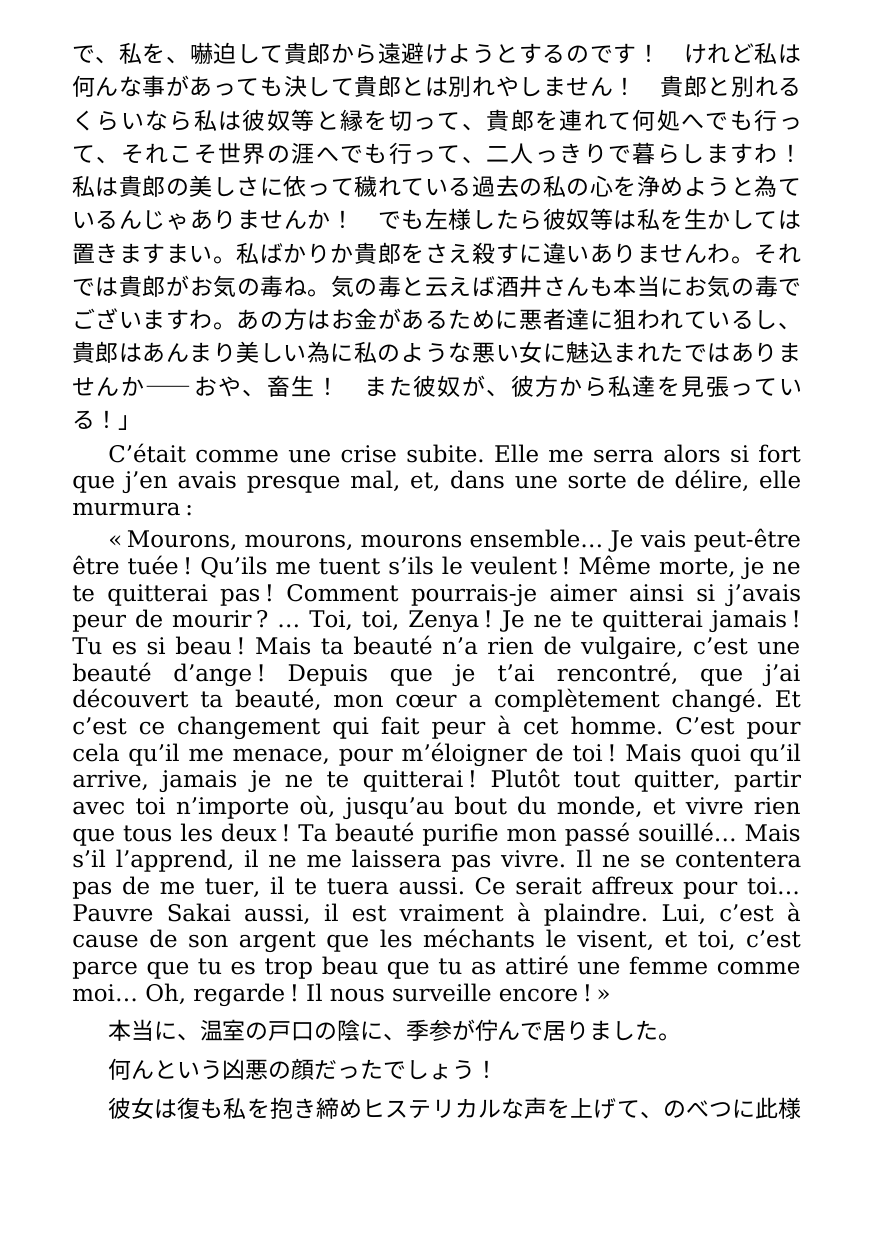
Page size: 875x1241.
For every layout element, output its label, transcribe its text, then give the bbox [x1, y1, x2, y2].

text C’était comme une crise subite. Elle me serra alors si fort que j’en avais presque mal, et, dans une sorte de délire, elle murmura : [72, 441, 802, 521]
text 彼女は復も私を抱き締めヒステリカルな声を上げて、のべつに此様 [72, 1091, 802, 1124]
text で、私を、嚇迫して貴郎から遠避けようとするのです！ けれど私は何んな事があっても決して貴郎とは別れやしません！ 貴郎と別れるくらいなら私は彼奴等と縁を切って、貴郎を連れて何処へでも行って、それこそ世界の涯へでも行って、二人っきりで暮らしますわ！ 私は貴郎の美しさに依って穢れている過去の私の心を浄めようと為ているんじゃありませんか！ でも左様したら彼奴等は私を生かしては置きますまい。私ばかりか貴郎をさえ殺すに違いありませんわ。それでは貴郎がお気の毒ね。気の毒と云えば酒井さんも本当にお気の毒でございますわ。あの方はお金があるために悪者達に狙われているし、貴郎はあんまり美しい為に私のような悪い女に魅込まれたではありませんか――おや、畜生！ また彼奴が、彼方から私達を見張っている！」 [72, 36, 802, 435]
text 何んという凶悪の顔だったでしょう！ [72, 1052, 802, 1085]
text 本当に、温室の戸口の陰に、季参が佇んで居りました。 [72, 1013, 802, 1046]
text « Mourons, mourons, mourons ensemble… Je vais peut-être être tuée ! Qu’ils me tuent s’ils le veulent ! Même morte, je ne te quitterai pas ! Comment pourrais-je aimer ainsi si j’avais peur de mourir ? … Toi, toi, Zenya ! Je ne te quitterai jamais ! Tu es si beau ! Mais ta beauté n’a rien de vulgaire, c’est une beauté d’ange ! Depuis que je t’ai rencontré, que j’ai découvert ta beauté, mon cœur a complètement changé. Et c’est ce changement qui fait peur à cet homme. C’est pour cela qu’il me menace, pour m’éloigner de toi ! Mais quoi qu’il arrive, jamais je ne te quitterai ! Plutôt tout quitter, partir avec toi n’importe où, jusqu’au bout du monde, et vivre rien que tous les deux ! Ta beauté purifie mon passé souillé… Mais s’il l’apprend, il ne me laissera pas vivre. Il ne se contentera pas de me tuer, il te tuera aussi. Ce serait affreux pour toi… Pauvre Sakai aussi, il est vraiment à plaindre. Lui, c’est à cause de son argent que les méchants le visent, et toi, c’est parce que tu es trop beau que tu as attiré une femme comme moi… Oh, regarde ! Il nous surveille encore ! » [72, 527, 802, 1007]
